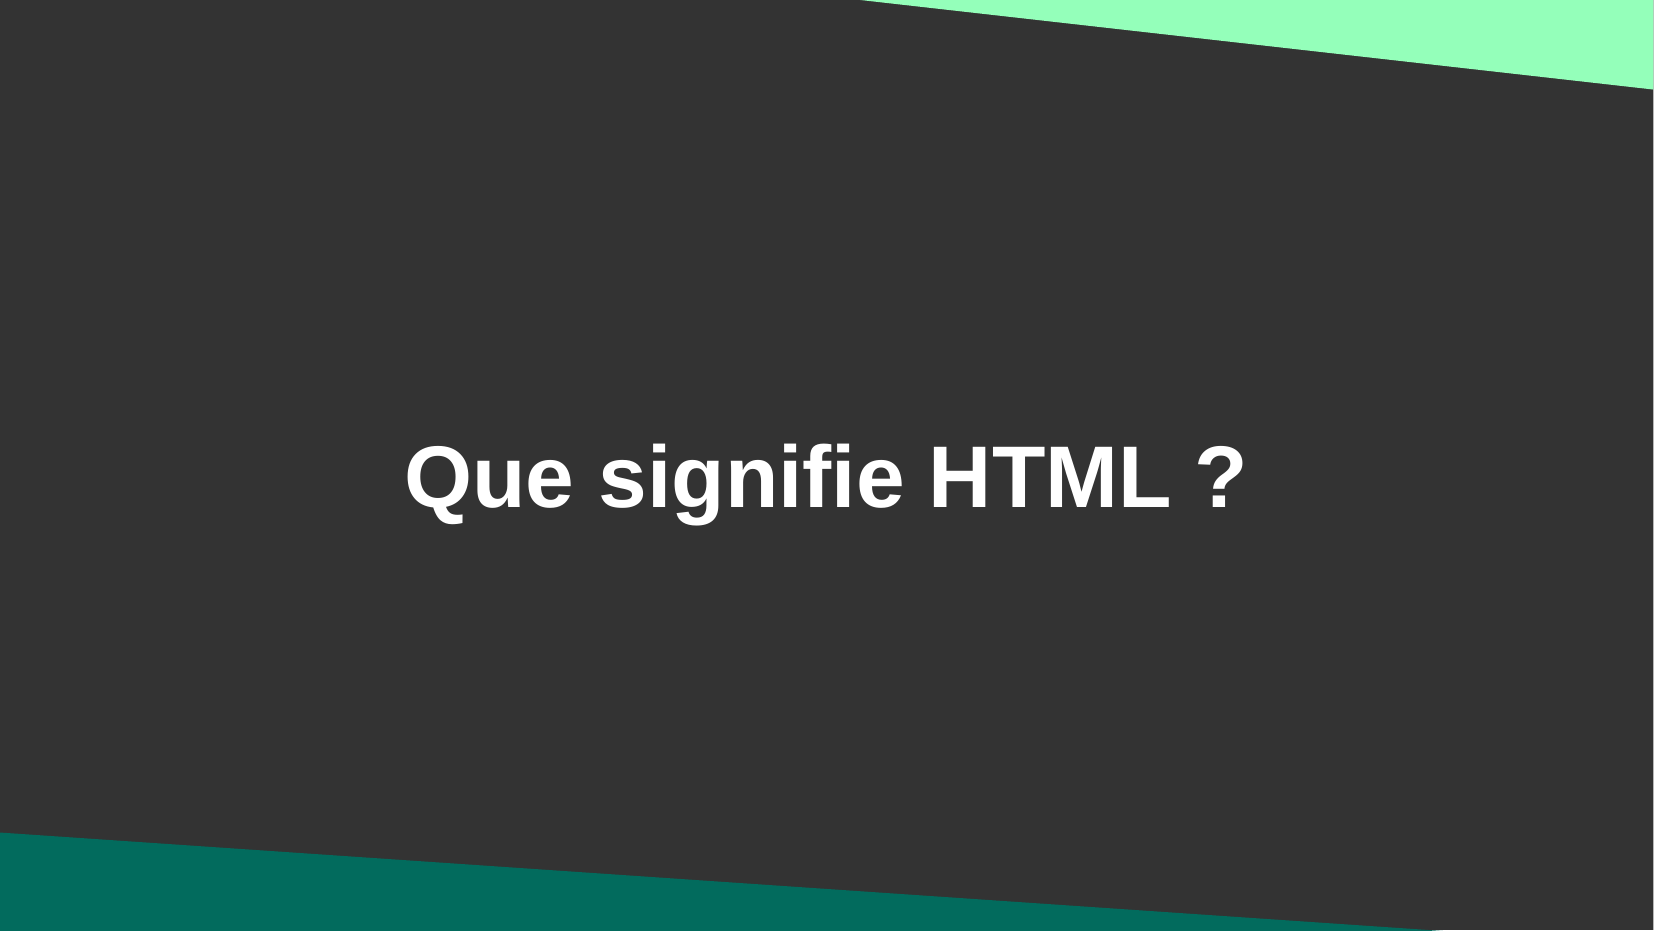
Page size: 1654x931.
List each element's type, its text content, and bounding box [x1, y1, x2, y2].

text_box [860, 0, 1654, 90]
title Que signifie HTML ? [31, 428, 1622, 527]
